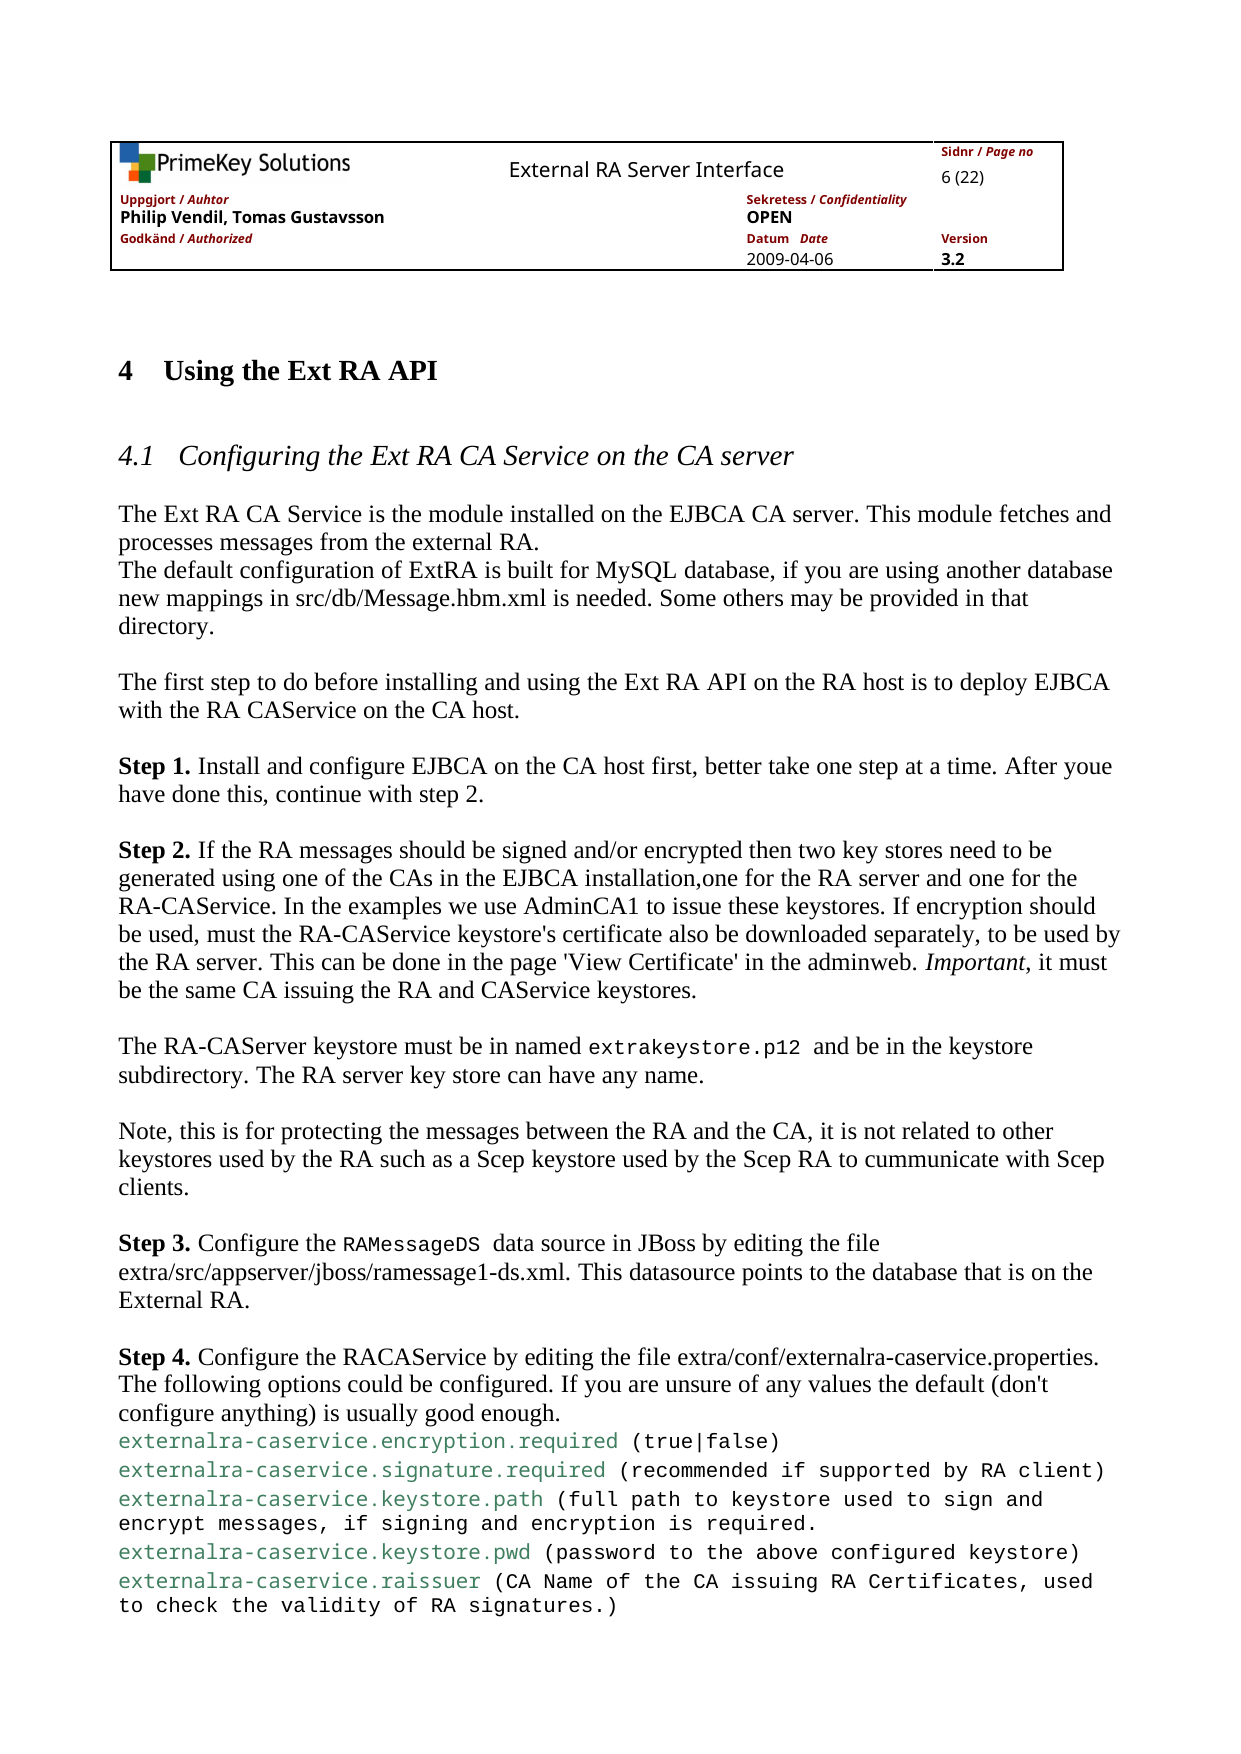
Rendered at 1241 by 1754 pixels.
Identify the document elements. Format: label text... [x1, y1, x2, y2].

text externalra-caservice.keystore.path (full path to keystore used to sign and encrypt messages, if signing and encryption is required. [118, 1484, 1122, 1537]
subtitle Configuring the Ext RA CA Service on the CA server [118, 439, 1122, 472]
text Step 4. Configure the RACAService by editing the file extra/conf/externalra-caservice.properties. [118, 1342, 1122, 1370]
text The following options could be configured. If you are unsure of any values the default (don't configure anything) is usually good enough. [118, 1370, 1122, 1426]
text externalra-caservice.raissuer (CA Name of the CA issuing RA Certificates, used to check the validity of RA signatures.) [118, 1566, 1122, 1619]
text externalra-caservice.keystore.pwd (password to the above configured keystore) [118, 1537, 1122, 1566]
text The first step to do before installing and using the Ext RA API on the RA host is to deploy EJBCA with the RA CAService on the CA host. [118, 668, 1122, 724]
subtitle Using the Ext RA API [118, 354, 1122, 386]
text Step 1. Install and configure EJBCA on the CA host first, better take one step at a time. After youe have done this, continue with step 2. [118, 752, 1122, 808]
text Step 3. Configure the RAMessageDS data source in JBoss by editing the file extra/src/appserver/jboss/ramessage1-ds.xml. This datasource points to the database that is on the External RA. [118, 1229, 1122, 1314]
text Note, this is for protecting the messages between the RA and the CA, it is not related to other keystores used by the RA such as a Scep keystore used by the Scep RA to cummunicate with Scep clients. [118, 1117, 1122, 1201]
text The default configuration of ExtRA is built for MySQL database, if you are using another database new mappings in src/db/Message.hbm.xml is needed. Some others may be provided in that directory. [118, 556, 1122, 640]
text externalra-caservice.encryption.required (true|false) [118, 1426, 1122, 1455]
text The Ext RA CA Service is the module installed on the EJBCA CA server. This module fetches and processes messages from the external RA. [118, 500, 1122, 556]
text Step 2. If the RA messages should be signed and/or encrypted then two key stores need to be generated using one of the CAs in the EJBCA installation,one for the RA server and one for the RA-CAService. In the examples we use AdminCA1 to issue these keystores. If encryption should be used, must the RA-CAService keystore's certificate also be downloaded separately, to be used by the RA server. This can be done in the page 'View Certificate' in the adminweb. Important, it must be the same CA issuing the RA and CAService keystores. [118, 836, 1122, 1004]
text externalra-caservice.signature.required (recommended if supported by RA client) [118, 1455, 1122, 1484]
text The RA-CAServer keystore must be in named extrakeystore.p12 and be in the keystore subdirectory. The RA server key store can have any name. [118, 1032, 1122, 1089]
